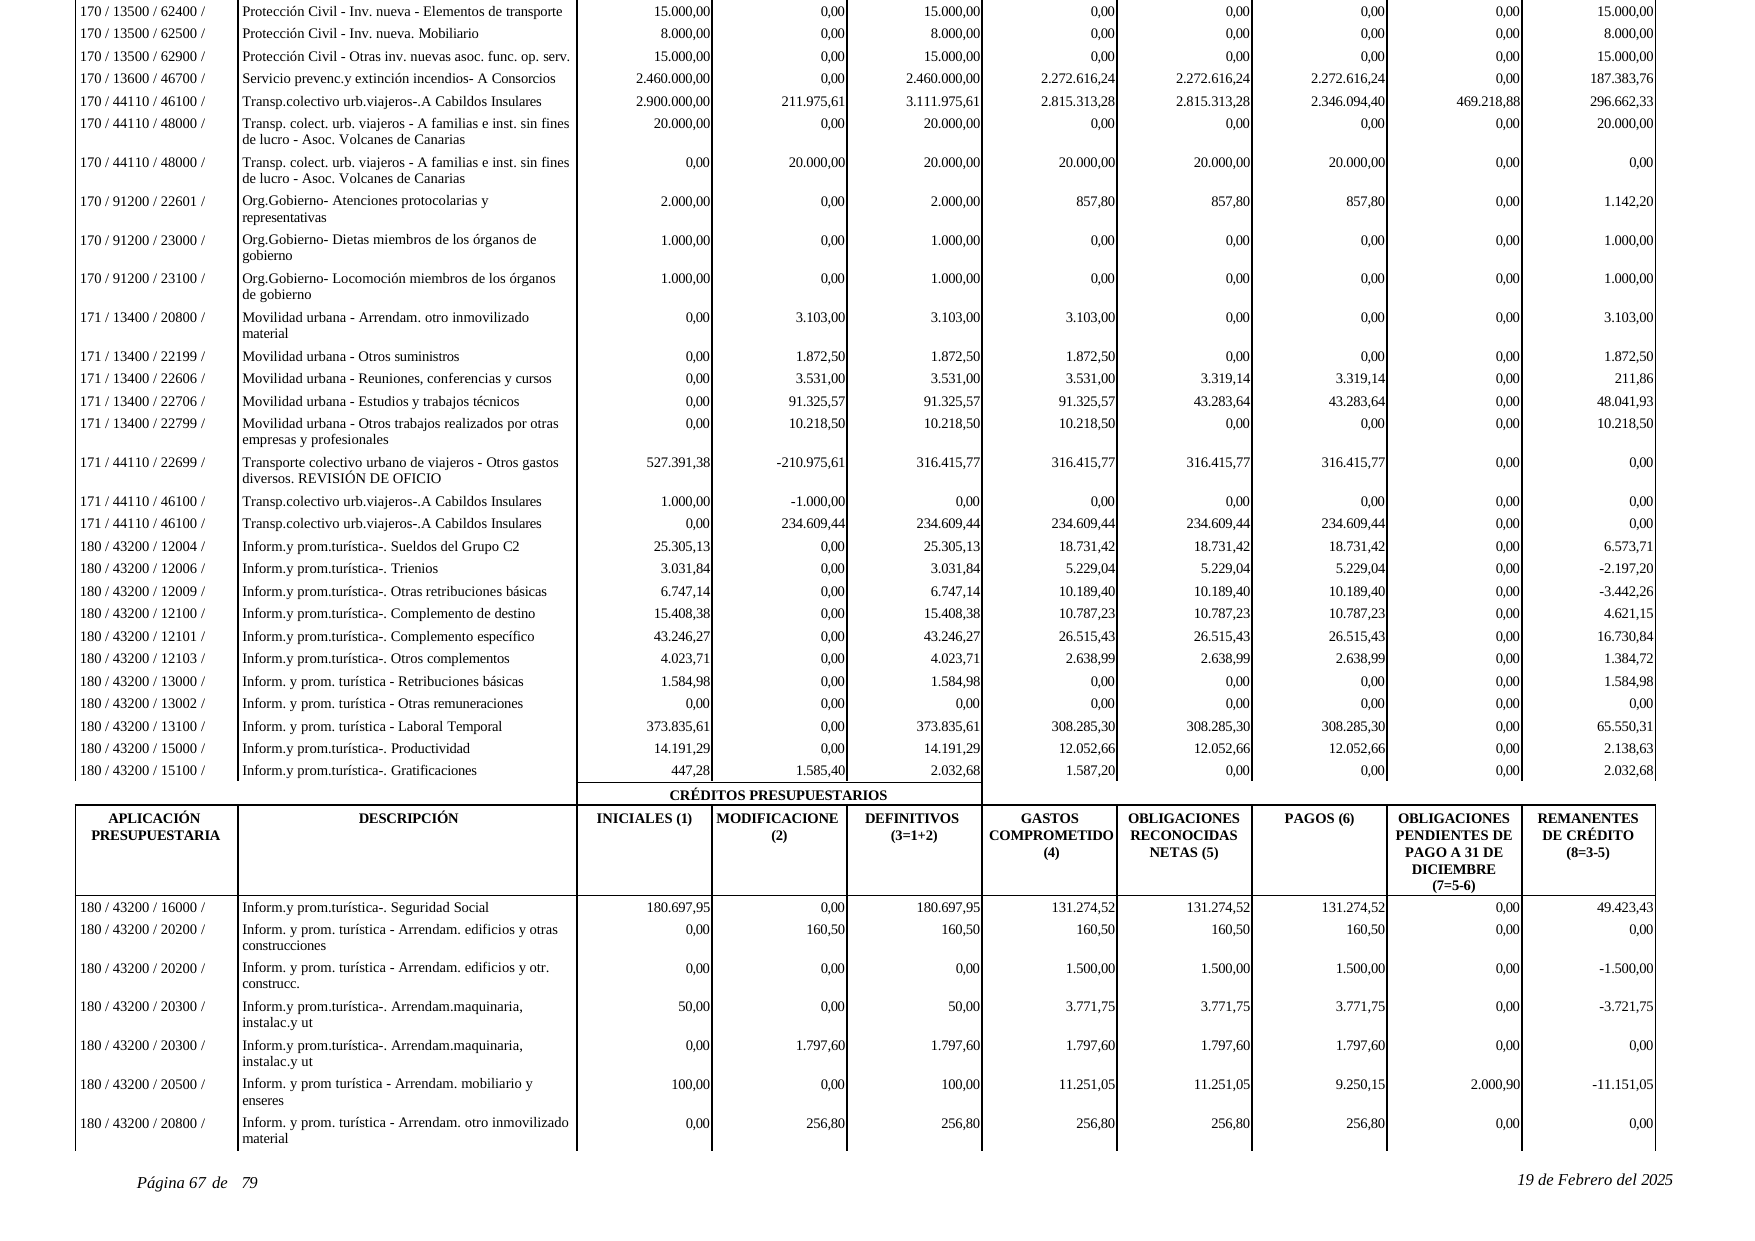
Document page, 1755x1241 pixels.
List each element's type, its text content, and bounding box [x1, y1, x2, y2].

table_cell Inform.y prom.turística-. Sueldos del Grupo C2 [239, 535, 576, 557]
table_cell 3.319,14 [1118, 368, 1251, 390]
table_cell 0,00 [1118, 306, 1251, 345]
table_cell 857,80 [1118, 190, 1251, 229]
table_cell 0,00 [848, 490, 981, 512]
table_cell 1.500,00 [1118, 957, 1251, 996]
table_cell 308.285,30 [1253, 715, 1386, 737]
table_cell 2.815.313,28 [1118, 90, 1251, 112]
table_cell 373.835,61 [848, 715, 981, 737]
table_cell 1.000,00 [1523, 268, 1655, 306]
table_cell 0,00 [713, 229, 846, 267]
table_cell 5.229,04 [1253, 558, 1386, 580]
table_cell 10.787,23 [983, 603, 1116, 625]
table_cell 1.587,20 [983, 760, 1116, 781]
table_cell 0,00 [1253, 413, 1386, 451]
table_cell 180 / 43200 / 13002 / [76, 693, 237, 715]
table_cell 1.500,00 [1253, 957, 1386, 996]
table_cell 0,00 [1388, 558, 1521, 580]
table_cell DEFINITIVOS (3=1+2) [848, 806, 981, 895]
table_cell 0,00 [578, 1035, 711, 1073]
table_cell 12.052,66 [1253, 738, 1386, 760]
table_cell 11.251,05 [983, 1073, 1116, 1112]
table_cell PAGOS (6) [1253, 806, 1386, 895]
table_cell 91.325,57 [983, 390, 1116, 412]
table_cell 0,00 [713, 896, 846, 917]
table_cell 180 / 43200 / 12009 / [76, 580, 237, 602]
table_cell 256,80 [713, 1112, 846, 1151]
table_cell 0,00 [1253, 345, 1386, 367]
table_cell 20.000,00 [983, 151, 1116, 190]
table_cell 316.415,77 [983, 451, 1116, 490]
table_cell 15.000,00 [1523, 0, 1655, 22]
table_cell 0,00 [1253, 693, 1386, 715]
table_cell 0,00 [1118, 760, 1251, 781]
table_cell 0,00 [578, 957, 711, 996]
table_cell 234.609,44 [1118, 513, 1251, 535]
table_cell Inform. y prom turística - Arrendam. mobiliario y enseres [239, 1073, 576, 1112]
table_cell 0,00 [713, 693, 846, 715]
table_cell 0,00 [713, 625, 846, 647]
table_cell Inform.y prom.turística-. Trienios [239, 558, 576, 580]
table_cell 0,00 [1388, 513, 1521, 535]
table_cell 3.531,00 [983, 368, 1116, 390]
table_cell 0,00 [1118, 45, 1251, 67]
table_cell 2.138,63 [1523, 738, 1655, 760]
table_cell Inform. y prom. turística - Otras remuneraciones [239, 693, 576, 715]
table_cell 170 / 13500 / 62400 / [76, 0, 237, 22]
table_cell 131.274,52 [983, 896, 1116, 917]
table_cell 8.000,00 [578, 23, 711, 45]
table_cell 1.584,98 [1523, 670, 1655, 692]
table_cell 0,00 [1388, 368, 1521, 390]
table_cell 211.975,61 [713, 90, 846, 112]
table_cell 49.423,43 [1523, 896, 1655, 917]
table_cell 469.218,88 [1388, 90, 1521, 112]
table_cell 48.041,93 [1523, 390, 1655, 412]
table_cell 180 / 43200 / 13000 / [76, 670, 237, 692]
table_cell 3.103,00 [1523, 306, 1655, 345]
table_cell 2.000,90 [1388, 1073, 1521, 1112]
table_cell 0,00 [1388, 648, 1521, 670]
table_cell 180 / 43200 / 15000 / [76, 738, 237, 760]
table_cell 0,00 [1388, 490, 1521, 512]
table_cell 0,00 [1388, 1035, 1521, 1073]
table_cell Inform. y prom. turística - Retribuciones básicas [239, 670, 576, 692]
table_cell 8.000,00 [1523, 23, 1655, 45]
table_cell 0,00 [1253, 306, 1386, 345]
table_cell 6.747,14 [848, 580, 981, 602]
table_cell Inform. y prom. turística - Arrendam. otro inmovilizado material [239, 1112, 576, 1151]
table_cell 3.771,75 [983, 996, 1116, 1034]
table_cell 0,00 [713, 0, 846, 22]
table_cell 3.111.975,61 [848, 90, 981, 112]
table_cell 131.274,52 [1118, 896, 1251, 917]
table_cell Inform.y prom.turística-. Arrendam.maquinaria, instalac.y ut [239, 1035, 576, 1073]
table_cell 0,00 [578, 306, 711, 345]
table_cell 0,00 [1388, 1112, 1521, 1151]
table_cell 43.246,27 [578, 625, 711, 647]
table_cell 0,00 [848, 957, 981, 996]
table_cell 0,00 [1388, 113, 1521, 151]
table_cell 50,00 [848, 996, 981, 1034]
table_cell 187.383,76 [1523, 68, 1655, 90]
table_cell 1.872,50 [1523, 345, 1655, 367]
table_cell 171 / 44110 / 22699 / [76, 451, 237, 490]
table_cell 170 / 13500 / 62900 / [76, 45, 237, 67]
table_cell 160,50 [983, 918, 1116, 957]
table_cell 9.250,15 [1253, 1073, 1386, 1112]
table_cell 0,00 [713, 1073, 846, 1112]
table_cell 10.218,50 [983, 413, 1116, 451]
table_cell Inform.y prom.turística-. Complemento de destino [239, 603, 576, 625]
table_cell Servicio prevenc.y extinción incendios- A Consorcios [239, 68, 576, 90]
table_cell 0,00 [1388, 0, 1521, 22]
table_cell 1.872,50 [983, 345, 1116, 367]
table_cell DESCRIPCIÓN [239, 806, 576, 895]
table_cell 0,00 [983, 693, 1116, 715]
table_cell Inform.y prom.turística-. Productividad [239, 738, 576, 760]
table_cell 0,00 [578, 390, 711, 412]
table_cell 0,00 [1523, 490, 1655, 512]
table_cell 4.023,71 [848, 648, 981, 670]
table_cell 14.191,29 [578, 738, 711, 760]
table_cell Inform.y prom.turística-. Otros complementos [239, 648, 576, 670]
table_cell 0,00 [1388, 268, 1521, 306]
table_cell 0,00 [1118, 693, 1251, 715]
table_cell 0,00 [578, 345, 711, 367]
table_cell Movilidad urbana - Estudios y trabajos técnicos [239, 390, 576, 412]
table_cell 234.609,44 [1253, 513, 1386, 535]
table_cell 2.000,00 [848, 190, 981, 229]
table_cell 1.142,20 [1523, 190, 1655, 229]
table_cell -1.500,00 [1523, 957, 1655, 996]
table_cell 180 / 43200 / 12103 / [76, 648, 237, 670]
table_cell 10.189,40 [1253, 580, 1386, 602]
table_cell 0,00 [713, 648, 846, 670]
table_cell 0,00 [1253, 760, 1386, 781]
table_cell 0,00 [1388, 603, 1521, 625]
table_cell MODIFICACIONE (2) [713, 806, 846, 895]
table_cell 11.251,05 [1118, 1073, 1251, 1112]
table_cell 180 / 43200 / 20300 / [76, 1035, 237, 1073]
table_cell 0,00 [983, 268, 1116, 306]
table_cell 170 / 91200 / 22601 / [76, 190, 237, 229]
table_cell 160,50 [713, 918, 846, 957]
table_cell 180 / 43200 / 12101 / [76, 625, 237, 647]
table_cell 180 / 43200 / 20800 / [76, 1112, 237, 1151]
table_cell 15.000,00 [578, 45, 711, 67]
table_cell 20.000,00 [1118, 151, 1251, 190]
table_cell 0,00 [713, 268, 846, 306]
table_cell 316.415,77 [848, 451, 981, 490]
table_cell -3.721,75 [1523, 996, 1655, 1034]
table_cell Inform. y prom. turística - Arrendam. edificios y otras construcciones [239, 918, 576, 957]
table_cell 12.052,66 [983, 738, 1116, 760]
table_cell 15.000,00 [1523, 45, 1655, 67]
table_cell 0,00 [1253, 23, 1386, 45]
table_cell 0,00 [1388, 760, 1521, 781]
table_cell 12.052,66 [1118, 738, 1251, 760]
table_cell 0,00 [713, 558, 846, 580]
table_cell 171 / 13400 / 22706 / [76, 390, 237, 412]
table_cell 1.872,50 [848, 345, 981, 367]
table_cell 1.797,60 [713, 1035, 846, 1073]
table_cell 0,00 [1118, 268, 1251, 306]
table_cell 0,00 [1253, 113, 1386, 151]
table_cell 0,00 [713, 715, 846, 737]
table_cell 20.000,00 [713, 151, 846, 190]
table_cell 170 / 13600 / 46700 / [76, 68, 237, 90]
table_cell 0,00 [1523, 918, 1655, 957]
table_cell 3.771,75 [1118, 996, 1251, 1034]
table_cell 0,00 [848, 693, 981, 715]
table_cell APLICACIÓN PRESUPUESTARIA [76, 806, 237, 895]
table_cell 171 / 13400 / 22799 / [76, 413, 237, 451]
table_cell -11.151,05 [1523, 1073, 1655, 1112]
table_cell 0,00 [1253, 670, 1386, 692]
table_cell 170 / 91200 / 23000 / [76, 229, 237, 267]
table_cell 3.103,00 [983, 306, 1116, 345]
table_cell 1.584,98 [578, 670, 711, 692]
table_cell Org.Gobierno- Locomoción miembros de los órganos de gobierno [239, 268, 576, 306]
table_cell 0,00 [1523, 1112, 1655, 1151]
table_cell 0,00 [1388, 580, 1521, 602]
table_cell 171 / 13400 / 20800 / [76, 306, 237, 345]
table_cell 0,00 [1118, 113, 1251, 151]
table_cell 4.023,71 [578, 648, 711, 670]
table_cell 447,28 [578, 760, 711, 781]
table_cell 296.662,33 [1523, 90, 1655, 112]
table_cell 180 / 43200 / 12100 / [76, 603, 237, 625]
table_cell 1.000,00 [848, 229, 981, 267]
table_cell 91.325,57 [713, 390, 846, 412]
table_cell Inform.y prom.turística-. Complemento específico [239, 625, 576, 647]
table_cell 0,00 [983, 45, 1116, 67]
table_cell 0,00 [578, 368, 711, 390]
table_cell 0,00 [983, 229, 1116, 267]
table_cell 170 / 13500 / 62500 / [76, 23, 237, 45]
table_cell 180 / 43200 / 20200 / [76, 957, 237, 996]
table_cell 0,00 [1388, 738, 1521, 760]
table_cell 0,00 [713, 45, 846, 67]
table_cell 0,00 [713, 996, 846, 1034]
table_cell 160,50 [848, 918, 981, 957]
table_cell 3.103,00 [713, 306, 846, 345]
table_cell 1.384,72 [1523, 648, 1655, 670]
table_cell 43.246,27 [848, 625, 981, 647]
table_cell Transporte colectivo urbano de viajeros - Otros gastos diversos. REVISIÓN DE OFICIO [239, 451, 576, 490]
table_cell 10.218,50 [848, 413, 981, 451]
table_cell 234.609,44 [983, 513, 1116, 535]
table_cell -210.975,61 [713, 451, 846, 490]
table_cell Transp.colectivo urb.viajeros-.A Cabildos Insulares [239, 513, 576, 535]
table_cell 234.609,44 [713, 513, 846, 535]
table_cell 0,00 [713, 23, 846, 45]
table_cell Movilidad urbana - Arrendam. otro inmovilizado material [239, 306, 576, 345]
table_cell 171 / 44110 / 46100 / [76, 513, 237, 535]
table_cell 0,00 [1388, 996, 1521, 1034]
table_cell 1.872,50 [713, 345, 846, 367]
table_cell INICIALES (1) [578, 806, 711, 895]
table_cell 0,00 [1388, 390, 1521, 412]
table_cell 0,00 [713, 68, 846, 90]
table_cell 1.000,00 [1523, 229, 1655, 267]
table_cell 2.032,68 [1523, 760, 1655, 781]
table_cell 5.229,04 [1118, 558, 1251, 580]
table_cell Transp. colect. urb. viajeros - A familias e inst. sin fines de lucro - Asoc. Volcanes de Canarias [239, 113, 576, 151]
table_cell 0,00 [578, 413, 711, 451]
table_cell 0,00 [1388, 68, 1521, 90]
table_cell 25.305,13 [848, 535, 981, 557]
table_cell 0,00 [983, 113, 1116, 151]
table_cell 0,00 [1388, 413, 1521, 451]
table_cell 20.000,00 [1253, 151, 1386, 190]
table_cell 4.621,15 [1523, 603, 1655, 625]
table_cell 180 / 43200 / 20300 / [76, 996, 237, 1034]
table_cell 0,00 [1118, 413, 1251, 451]
table_cell 180 / 43200 / 13100 / [76, 715, 237, 737]
table_cell 3.531,00 [848, 368, 981, 390]
table_cell 527.391,38 [578, 451, 711, 490]
table_cell 2.272.616,24 [1118, 68, 1251, 90]
table_cell 0,00 [1388, 625, 1521, 647]
table_cell GASTOS COMPROMETIDO (4) [983, 806, 1116, 895]
table_cell 171 / 13400 / 22606 / [76, 368, 237, 390]
table_cell 18.731,42 [1253, 535, 1386, 557]
table_cell 180 / 43200 / 15100 / [76, 760, 237, 781]
table_cell 308.285,30 [1118, 715, 1251, 737]
table_cell 2.346.094,40 [1253, 90, 1386, 112]
table_cell Org.Gobierno- Dietas miembros de los órganos de gobierno [239, 229, 576, 267]
table_cell 0,00 [713, 535, 846, 557]
table_cell 180.697,95 [578, 896, 711, 917]
table_cell 26.515,43 [1253, 625, 1386, 647]
table_cell 0,00 [713, 670, 846, 692]
table_cell 2.638,99 [1118, 648, 1251, 670]
table_cell 160,50 [1118, 918, 1251, 957]
table_cell Movilidad urbana - Otros suministros [239, 345, 576, 367]
table_cell 10.189,40 [983, 580, 1116, 602]
table_cell 0,00 [1388, 957, 1521, 996]
table_cell 256,80 [848, 1112, 981, 1151]
table_cell 0,00 [713, 190, 846, 229]
table_cell 0,00 [713, 957, 846, 996]
table_cell 180.697,95 [848, 896, 981, 917]
table_cell 170 / 44110 / 46100 / [76, 90, 237, 112]
table_cell 0,00 [1388, 23, 1521, 45]
table_cell 0,00 [1118, 0, 1251, 22]
table_cell -2.197,20 [1523, 558, 1655, 580]
table_cell Inform. y prom. turística - Arrendam. edificios y otr. construcc. [239, 957, 576, 996]
table_cell 10.787,23 [1118, 603, 1251, 625]
table_cell 0,00 [1118, 23, 1251, 45]
table_cell 857,80 [1253, 190, 1386, 229]
table_cell 2.900.000,00 [578, 90, 711, 112]
table_cell 3.531,00 [713, 368, 846, 390]
table_cell -1.000,00 [713, 490, 846, 512]
table_cell 0,00 [1523, 151, 1655, 190]
table_cell 0,00 [983, 0, 1116, 22]
table_cell 0,00 [1118, 490, 1251, 512]
table_cell Transp.colectivo urb.viajeros-.A Cabildos Insulares [239, 90, 576, 112]
table_cell 2.638,99 [1253, 648, 1386, 670]
table_cell 180 / 43200 / 12004 / [76, 535, 237, 557]
table_cell 0,00 [983, 23, 1116, 45]
table_header [983, 781, 1655, 804]
table_cell 0,00 [713, 580, 846, 602]
table_cell 43.283,64 [1253, 390, 1386, 412]
table_cell Transp. colect. urb. viajeros - A familias e inst. sin fines de lucro - Asoc. Volcanes de Canarias [239, 151, 576, 190]
table_cell 0,00 [578, 918, 711, 957]
table_cell 14.191,29 [848, 738, 981, 760]
table_cell 170 / 44110 / 48000 / [76, 113, 237, 151]
table_cell 65.550,31 [1523, 715, 1655, 737]
table_cell 316.415,77 [1253, 451, 1386, 490]
table_cell Inform.y prom.turística-. Seguridad Social [239, 896, 576, 917]
table_cell 0,00 [1253, 0, 1386, 22]
table_cell 1.585,40 [713, 760, 846, 781]
table_cell 256,80 [983, 1112, 1116, 1151]
table_cell 3.103,00 [848, 306, 981, 345]
table_cell 16.730,84 [1523, 625, 1655, 647]
table_cell 0,00 [713, 113, 846, 151]
table_cell 0,00 [578, 513, 711, 535]
table_cell 180 / 43200 / 16000 / [76, 896, 237, 917]
table_cell 1.000,00 [578, 229, 711, 267]
table_cell 15.408,38 [848, 603, 981, 625]
table_cell 1.000,00 [578, 490, 711, 512]
table_cell 170 / 91200 / 23100 / [76, 268, 237, 306]
table_cell REMANENTES DE CRÉDITO (8=3-5) [1523, 806, 1655, 895]
table_cell 0,00 [1388, 896, 1521, 917]
table_cell 0,00 [1253, 229, 1386, 267]
table_cell 2.460.000,00 [848, 68, 981, 90]
table_cell 0,00 [1253, 268, 1386, 306]
table_cell 0,00 [1388, 45, 1521, 67]
table_cell Movilidad urbana - Otros trabajos realizados por otras empresas y profesionales [239, 413, 576, 451]
table_cell Inform.y prom.turística-. Otras retribuciones básicas [239, 580, 576, 602]
table_cell 91.325,57 [848, 390, 981, 412]
table_cell 1.797,60 [1118, 1035, 1251, 1073]
table_cell Movilidad urbana - Reuniones, conferencias y cursos [239, 368, 576, 390]
table_cell 3.319,14 [1253, 368, 1386, 390]
table_cell 15.000,00 [578, 0, 711, 22]
table_cell 2.032,68 [848, 760, 981, 781]
table_cell 1.000,00 [578, 268, 711, 306]
table_cell 8.000,00 [848, 23, 981, 45]
table_cell OBLIGACIONES RECONOCIDAS NETAS (5) [1118, 806, 1251, 895]
table_cell 180 / 43200 / 12006 / [76, 558, 237, 580]
table_cell 18.731,42 [983, 535, 1116, 557]
table_cell 0,00 [983, 490, 1116, 512]
table_cell 2.815.313,28 [983, 90, 1116, 112]
table_cell 0,00 [578, 151, 711, 190]
table_cell 10.787,23 [1253, 603, 1386, 625]
table_cell 131.274,52 [1253, 896, 1386, 917]
table_cell 2.272.616,24 [983, 68, 1116, 90]
table_cell 2.000,00 [578, 190, 711, 229]
table_cell 170 / 44110 / 48000 / [76, 151, 237, 190]
table_cell 180 / 43200 / 20200 / [76, 918, 237, 957]
table_cell 857,80 [983, 190, 1116, 229]
table_cell 1.797,60 [848, 1035, 981, 1073]
table_cell 0,00 [1388, 151, 1521, 190]
table_cell 15.408,38 [578, 603, 711, 625]
table_cell 171 / 13400 / 22199 / [76, 345, 237, 367]
table_cell 160,50 [1253, 918, 1386, 957]
table_cell 256,80 [1118, 1112, 1251, 1151]
table_header CRÉDITOS PRESUPUESTARIOS [578, 783, 981, 804]
table_cell 0,00 [1118, 345, 1251, 367]
table_cell 0,00 [1388, 918, 1521, 957]
table_cell 0,00 [578, 693, 711, 715]
table_cell 0,00 [1253, 45, 1386, 67]
table_header [75, 781, 576, 804]
table_cell 0,00 [713, 603, 846, 625]
table_cell 10.218,50 [1523, 413, 1655, 451]
table_cell 50,00 [578, 996, 711, 1034]
table_cell 0,00 [1523, 451, 1655, 490]
table_cell 15.000,00 [848, 45, 981, 67]
table_cell 0,00 [1523, 693, 1655, 715]
table_cell 1.000,00 [848, 268, 981, 306]
table_cell 20.000,00 [578, 113, 711, 151]
table_cell 0,00 [1388, 306, 1521, 345]
table_cell 26.515,43 [983, 625, 1116, 647]
table_cell Inform.y prom.turística-. Gratificaciones [239, 760, 576, 781]
table_cell 3.031,84 [848, 558, 981, 580]
table_cell 5.229,04 [983, 558, 1116, 580]
table_cell 25.305,13 [578, 535, 711, 557]
table_cell 0,00 [1388, 451, 1521, 490]
table_cell 308.285,30 [983, 715, 1116, 737]
table_cell 1.797,60 [983, 1035, 1116, 1073]
table_cell 100,00 [848, 1073, 981, 1112]
table_cell 0,00 [1523, 513, 1655, 535]
table_cell 0,00 [713, 738, 846, 760]
table_cell 1.797,60 [1253, 1035, 1386, 1073]
table_cell Protección Civil - Inv. nueva - Elementos de transporte [239, 0, 576, 22]
table_cell Org.Gobierno- Atenciones protocolarias y representativas [239, 190, 576, 229]
table_cell 18.731,42 [1118, 535, 1251, 557]
table_cell 373.835,61 [578, 715, 711, 737]
table_cell 100,00 [578, 1073, 711, 1112]
table_cell 171 / 44110 / 46100 / [76, 490, 237, 512]
table_cell 15.000,00 [848, 0, 981, 22]
table_cell 0,00 [1388, 535, 1521, 557]
table_cell 1.584,98 [848, 670, 981, 692]
table_cell -3.442,26 [1523, 580, 1655, 602]
table_cell OBLIGACIONES PENDIENTES DE PAGO A 31 DE DICIEMBRE (7=5-6) [1388, 806, 1521, 895]
table_cell 20.000,00 [848, 113, 981, 151]
table_cell 2.272.616,24 [1253, 68, 1386, 90]
table_cell Protección Civil - Inv. nueva. Mobiliario [239, 23, 576, 45]
table_cell 0,00 [1388, 670, 1521, 692]
table_cell 0,00 [1388, 190, 1521, 229]
table_cell 2.460.000,00 [578, 68, 711, 90]
table_cell 0,00 [1388, 229, 1521, 267]
table_cell 1.500,00 [983, 957, 1116, 996]
table_cell Transp.colectivo urb.viajeros-.A Cabildos Insulares [239, 490, 576, 512]
table_cell 10.218,50 [713, 413, 846, 451]
table_cell 0,00 [1118, 670, 1251, 692]
table_cell 234.609,44 [848, 513, 981, 535]
table_cell 43.283,64 [1118, 390, 1251, 412]
table_cell 316.415,77 [1118, 451, 1251, 490]
table_cell 0,00 [983, 670, 1116, 692]
table_cell 10.189,40 [1118, 580, 1251, 602]
table_cell 3.771,75 [1253, 996, 1386, 1034]
table_cell Inform. y prom. turística - Laboral Temporal [239, 715, 576, 737]
table_cell 0,00 [1388, 715, 1521, 737]
table_cell 180 / 43200 / 20500 / [76, 1073, 237, 1112]
table_cell 0,00 [1118, 229, 1251, 267]
table_cell 26.515,43 [1118, 625, 1251, 647]
table_cell 256,80 [1253, 1112, 1386, 1151]
table_cell 211,86 [1523, 368, 1655, 390]
table_cell 2.638,99 [983, 648, 1116, 670]
table_cell 6.573,71 [1523, 535, 1655, 557]
table_cell 0,00 [1253, 490, 1386, 512]
table_cell Inform.y prom.turística-. Arrendam.maquinaria, instalac.y ut [239, 996, 576, 1034]
table_cell 0,00 [1523, 1035, 1655, 1073]
table_cell 0,00 [1388, 345, 1521, 367]
table_cell 3.031,84 [578, 558, 711, 580]
table_cell 0,00 [578, 1112, 711, 1151]
table_cell Protección Civil - Otras inv. nuevas asoc. func. op. serv. [239, 45, 576, 67]
table_cell 0,00 [1388, 693, 1521, 715]
table_cell 6.747,14 [578, 580, 711, 602]
table_cell 20.000,00 [848, 151, 981, 190]
table_cell 20.000,00 [1523, 113, 1655, 151]
